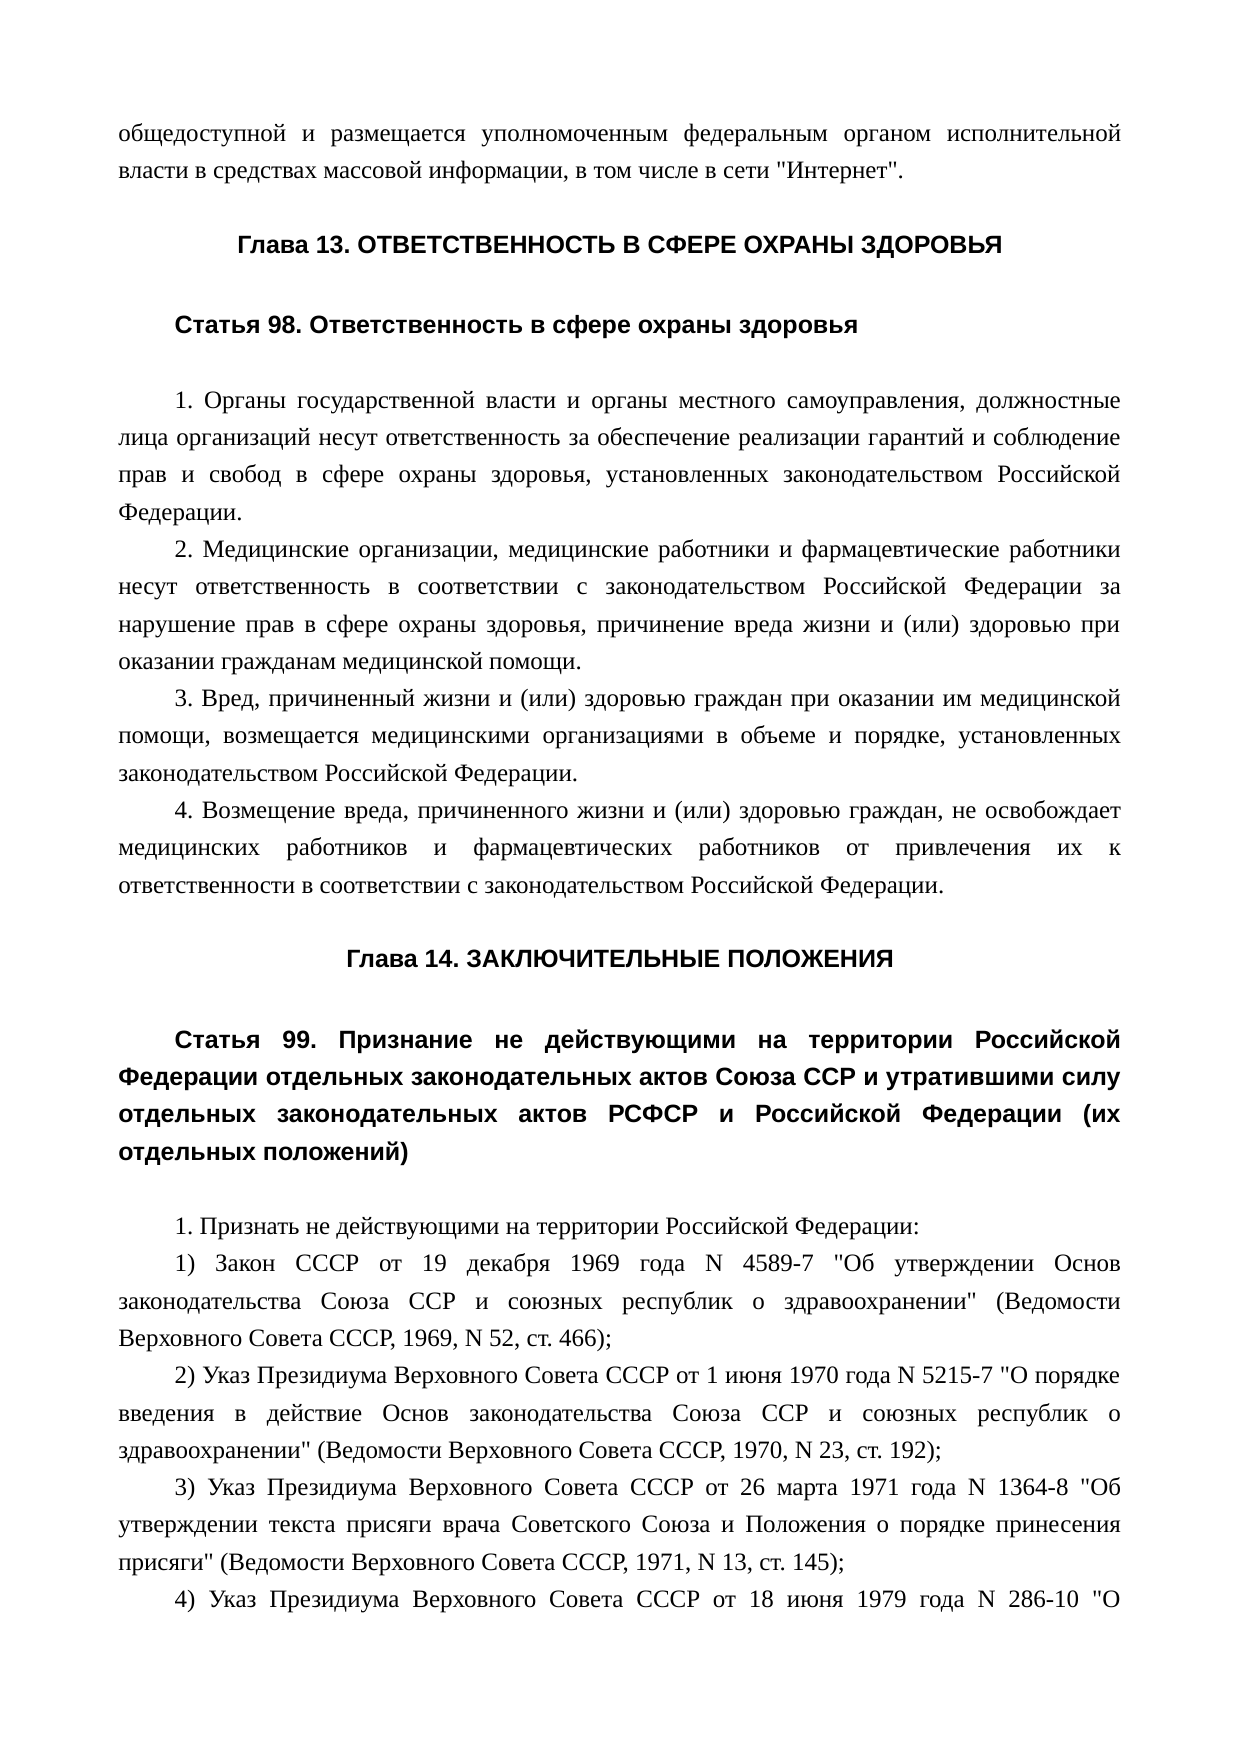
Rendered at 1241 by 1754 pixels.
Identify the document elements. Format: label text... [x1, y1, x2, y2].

text 3) Указ Президиума Верховного Совета СССР от 26 марта 1971 года N 1364-8 "Об утверждении текста присяги врача Советского Союза и Положения о порядке принесения присяги" (Ведомости Верховного Совета СССР, 1971, N 13, ст. 145); [118, 1472, 1122, 1576]
text 4) Указ Президиума Верховного Совета СССР от 18 июня 1979 года N 286-10 "О [118, 1584, 1122, 1613]
text 3. Вред, причиненный жизни и (или) здоровью граждан при оказании им медицинской помощи, возмещается медицинскими организациями в объеме и порядке, установленных законодательством Российской Федерации. [118, 683, 1122, 787]
text 1. Признать не действующими на территории Российской Федерации: [118, 1211, 1122, 1240]
text Статья 98. Ответственность в сфере охраны здоровья [118, 310, 1122, 339]
text общедоступной и размещается уполномоченным федеральным органом исполнительной власти в средствах массовой информации, в том числе в сети "Интернет". [118, 118, 1122, 184]
text 1) Закон СССР от 19 декабря 1969 года N 4589-7 "Об утверждении Основ законодательства Союза ССР и союзных республик о здравоохранении" (Ведомости Верховного Совета СССР, 1969, N 52, ст. 466); [118, 1248, 1122, 1352]
text 1. Органы государственной власти и органы местного самоуправления, должностные лица организаций несут ответственность за обеспечение реализации гарантий и соблюдение прав и свобод в сфере охраны здоровья, установленных законодательством Российской Федерации. [118, 385, 1122, 526]
text Статья 99. Признание не действующими на территории Российской Федерации отдельных законодательных актов Союза ССР и утратившими силу отдельных законодательных актов РСФСР и Российской Федерации (их отдельных положений) [118, 1025, 1122, 1165]
text 2. Медицинские организации, медицинские работники и фармацевтические работники несут ответственность в соответствии с законодательством Российской Федерации за нарушение прав в сфере охраны здоровья, причинение вреда жизни и (или) здоровью при оказании гражданам медицинской помощи. [118, 534, 1122, 675]
text Глава 13. ОТВЕТСТВЕННОСТЬ В СФЕРЕ ОХРАНЫ ЗДОРОВЬЯ [118, 230, 1122, 259]
text Глава 14. ЗАКЛЮЧИТЕЛЬНЫЕ ПОЛОЖЕНИЯ [118, 944, 1122, 973]
text 2) Указ Президиума Верховного Совета СССР от 1 июня 1970 года N 5215-7 "О порядке введения в действие Основ законодательства Союза ССР и союзных республик о здравоохранении" (Ведомости Верховного Совета СССР, 1970, N 23, ст. 192); [118, 1360, 1122, 1464]
text 4. Возмещение вреда, причиненного жизни и (или) здоровью граждан, не освобождает медицинских работников и фармацевтических работников от привлечения их к ответственности в соответствии с законодательством Российской Федерации. [118, 795, 1122, 898]
